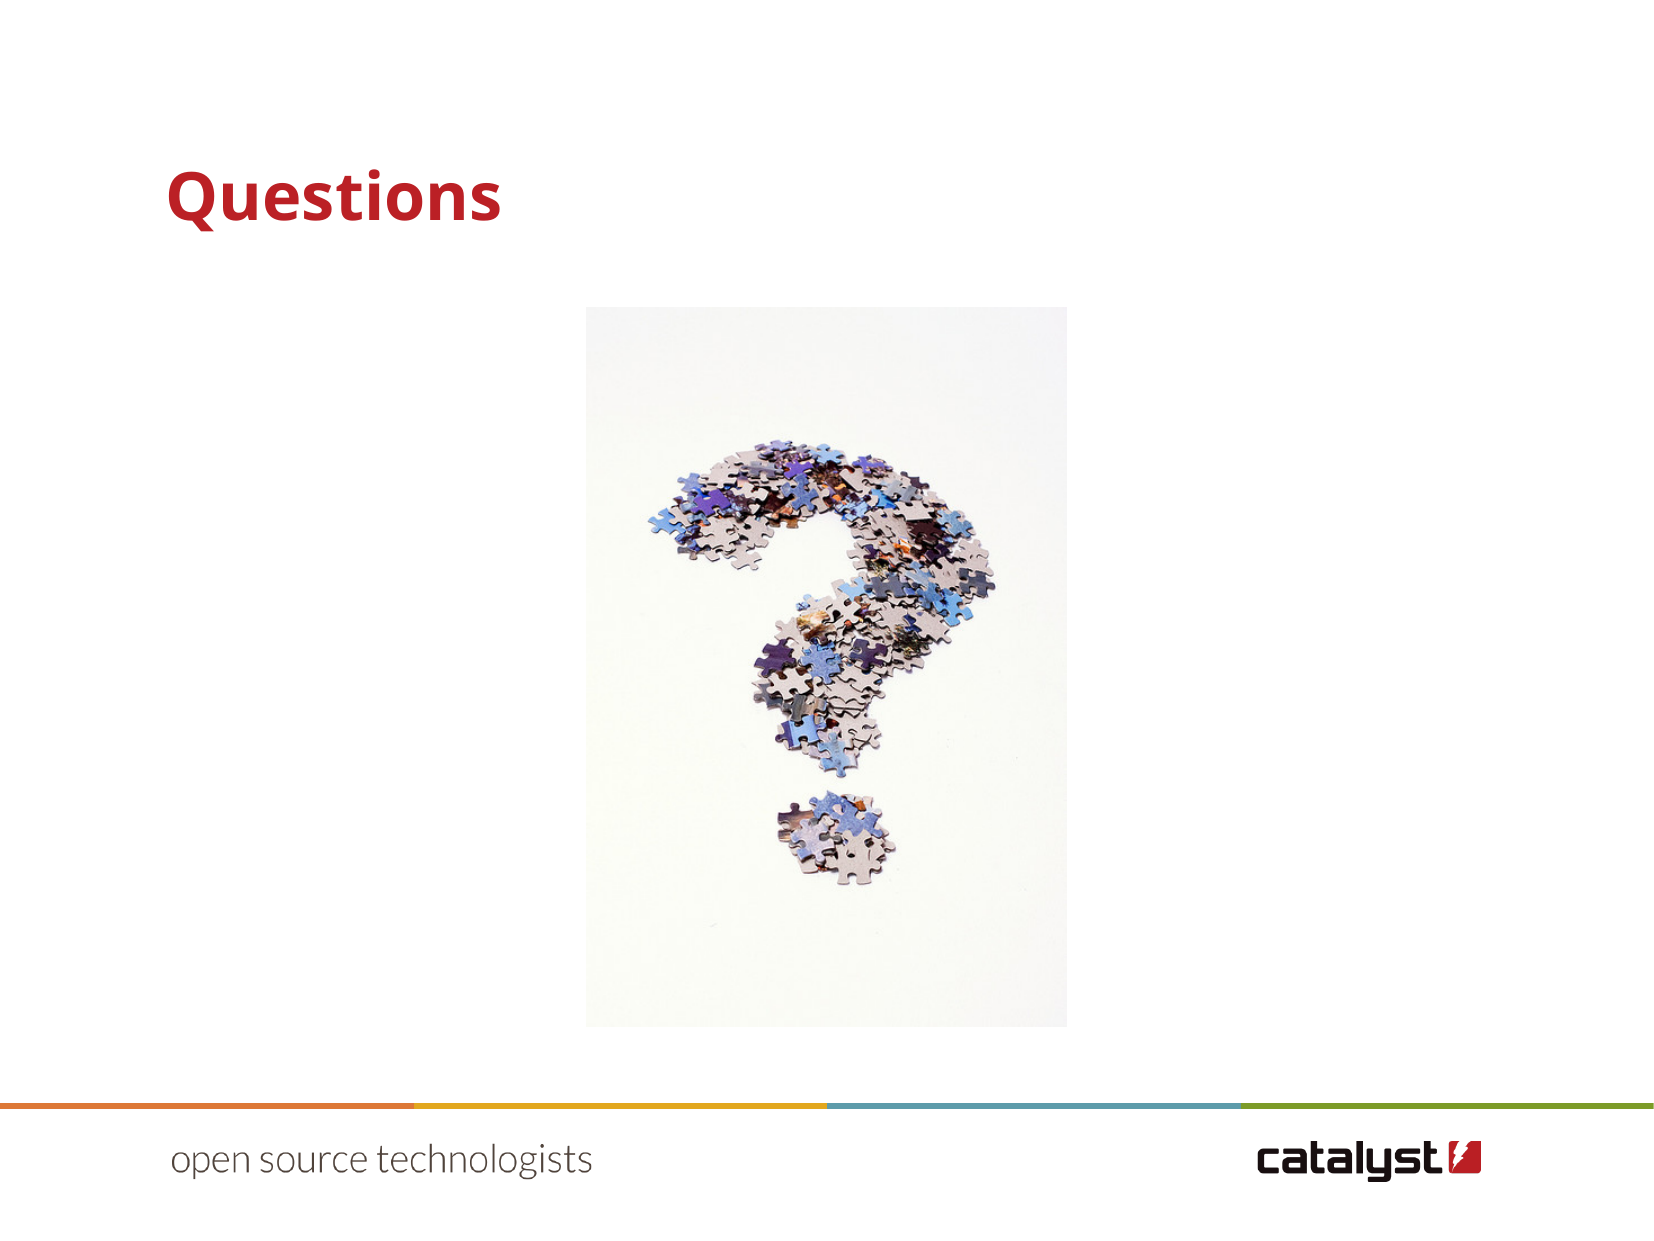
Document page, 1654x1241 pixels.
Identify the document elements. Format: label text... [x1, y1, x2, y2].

picture [586, 307, 1067, 1027]
title Questions [165, 90, 1489, 298]
picture [0, 1103, 1654, 1182]
